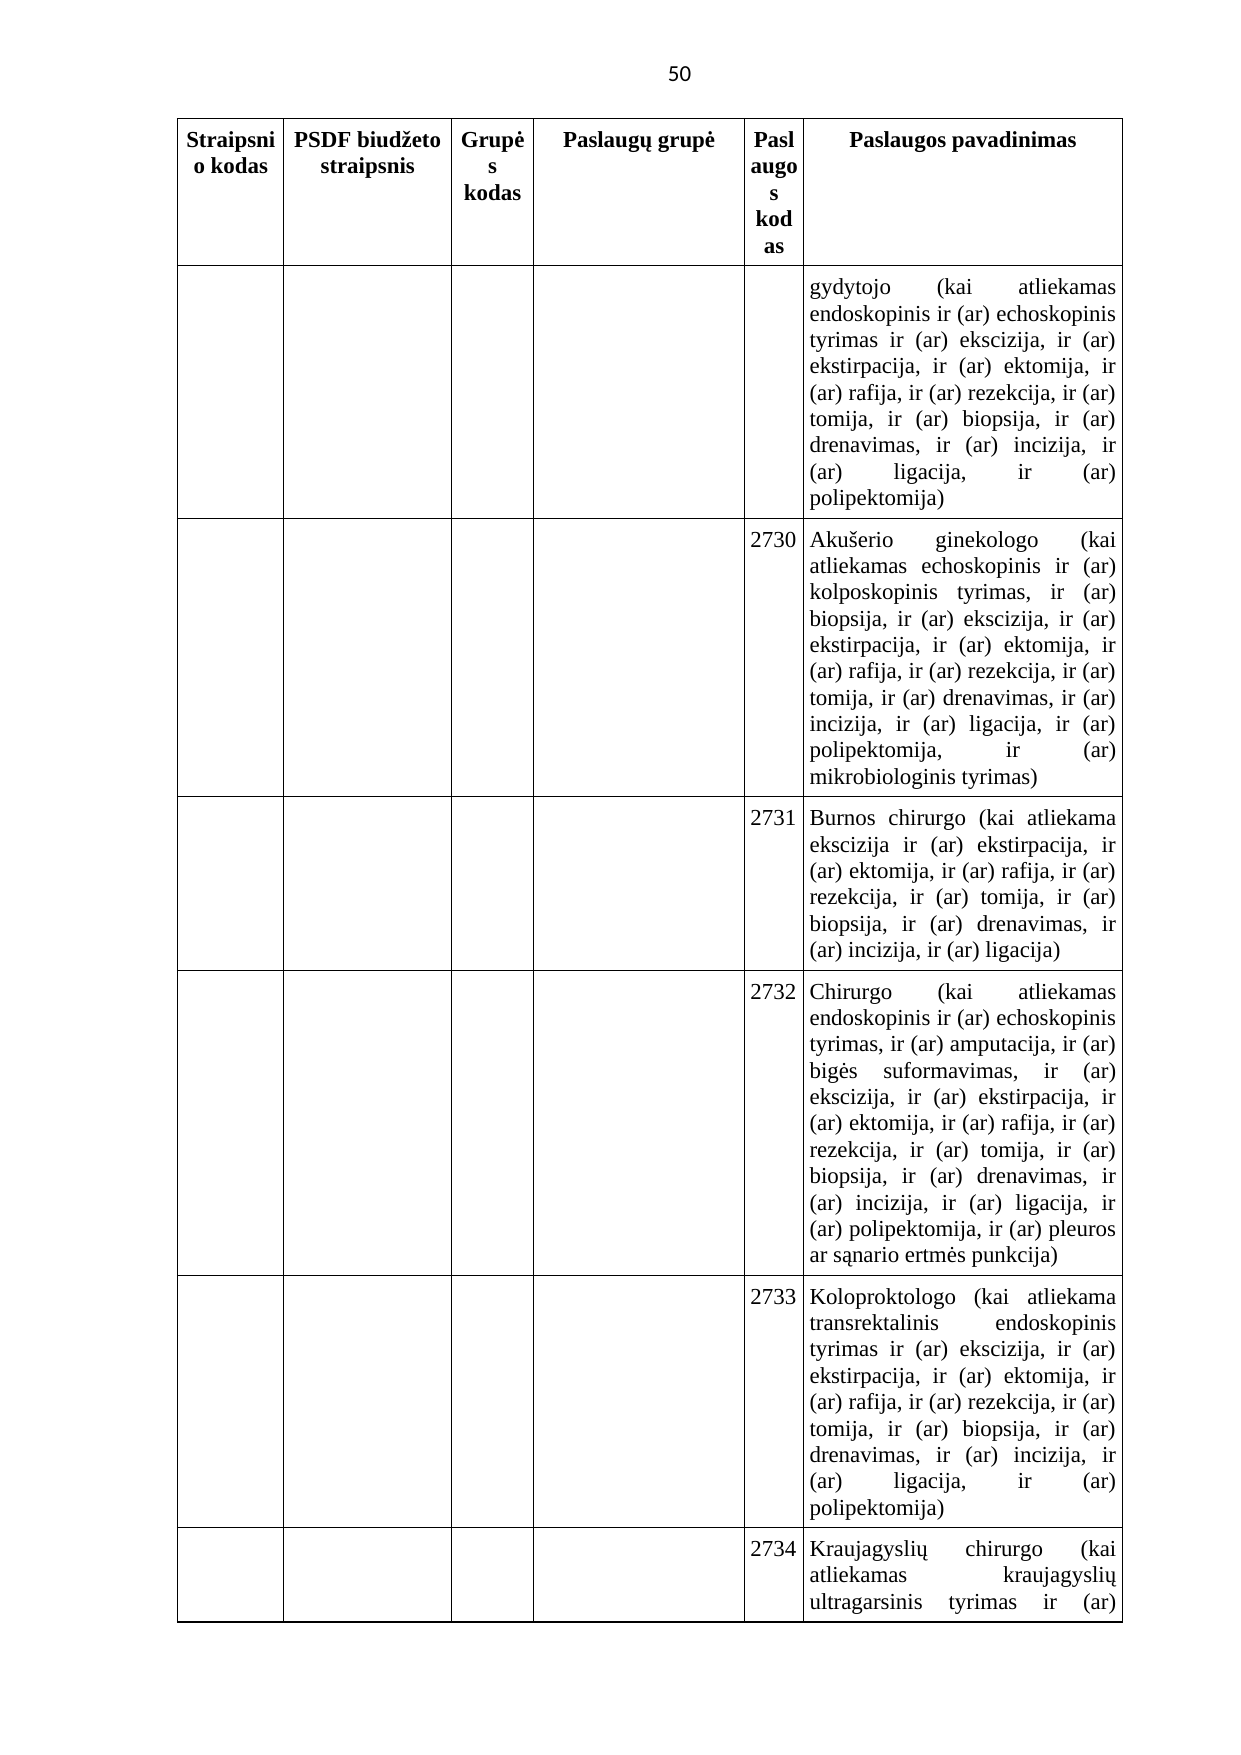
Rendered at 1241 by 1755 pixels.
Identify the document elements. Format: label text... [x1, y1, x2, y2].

table_cell [452, 519, 533, 796]
table_cell Kraujagyslių chirurgo (kai atliekamas kraujagyslių ultragarsinis tyrimas ir (ar) [804, 1528, 1122, 1621]
table_cell [284, 971, 451, 1275]
table_cell [534, 1276, 744, 1527]
table_cell [284, 266, 451, 517]
table_cell [452, 971, 533, 1275]
table_cell Chirurgo (kai atliekamas endoskopinis ir (ar) echoskopinis tyrimas, ir (ar) amputacija, ir (ar) bigės suformavimas, ir (ar) ekscizija, ir (ar) ekstirpacija, ir (ar) ektomija, ir (ar) rafija, ir (ar) rezekcija, ir (ar) tomija, ir (ar) biopsija, ir (ar) drenavimas, ir (ar) incizija, ir (ar) ligacija, ir (ar) polipektomija, ir (ar) pleuros ar sąnario ertmės punkcija) [804, 971, 1122, 1275]
table_cell [284, 1528, 451, 1621]
table_header Paslaugos kodas [745, 119, 803, 265]
table_cell [452, 266, 533, 517]
table_cell 2734 [745, 1528, 803, 1621]
table_header Grupės kodas [452, 119, 533, 265]
table_header Paslaugos pavadinimas [804, 119, 1122, 265]
table_cell Koloproktologo (kai atliekama transrektalinis endoskopinis tyrimas ir (ar) ekscizija, ir (ar) ekstirpacija, ir (ar) ektomija, ir (ar) rafija, ir (ar) rezekcija, ir (ar) tomija, ir (ar) biopsija, ir (ar) drenavimas, ir (ar) incizija, ir (ar) ligacija, ir (ar) polipektomija) [804, 1276, 1122, 1527]
table_cell [178, 797, 283, 969]
table_cell [534, 1528, 744, 1621]
table_cell [534, 797, 744, 969]
table_cell Akušerio ginekologo (kai atliekamas echoskopinis ir (ar) kolposkopinis tyrimas, ir (ar) biopsija, ir (ar) ekscizija, ir (ar) ekstirpacija, ir (ar) ektomija, ir (ar) rafija, ir (ar) rezekcija, ir (ar) tomija, ir (ar) drenavimas, ir (ar) incizija, ir (ar) ligacija, ir (ar) polipektomija, ir (ar) mikrobiologinis tyrimas) [804, 519, 1122, 796]
table_cell [534, 971, 744, 1275]
table_header Paslaugų grupė [534, 119, 744, 265]
table_cell [534, 266, 744, 517]
table_cell [745, 266, 803, 517]
table_cell gydytojo (kai atliekamas endoskopinis ir (ar) echoskopinis tyrimas ir (ar) ekscizija, ir (ar) ekstirpacija, ir (ar) ektomija, ir (ar) rafija, ir (ar) rezekcija, ir (ar) tomija, ir (ar) biopsija, ir (ar) drenavimas, ir (ar) incizija, ir (ar) ligacija, ir (ar) polipektomija) [804, 266, 1122, 517]
table_cell [534, 519, 744, 796]
table_cell [178, 971, 283, 1275]
table_cell 2733 [745, 1276, 803, 1527]
table_cell [452, 1276, 533, 1527]
table_cell [178, 519, 283, 796]
table_cell [452, 1528, 533, 1621]
table_cell [178, 1528, 283, 1621]
table_cell [452, 797, 533, 969]
table_cell 2731 [745, 797, 803, 969]
table_cell [284, 1276, 451, 1527]
table_cell 2732 [745, 971, 803, 1275]
table_cell [284, 797, 451, 969]
table_cell Burnos chirurgo (kai atliekama ekscizija ir (ar) ekstirpacija, ir (ar) ektomija, ir (ar) rafija, ir (ar) rezekcija, ir (ar) tomija, ir (ar) biopsija, ir (ar) drenavimas, ir (ar) incizija, ir (ar) ligacija) [804, 797, 1122, 969]
table_cell [178, 1276, 283, 1527]
table_cell [178, 266, 283, 517]
table_header PSDF biudžeto straipsnis [284, 119, 451, 265]
table_cell [284, 519, 451, 796]
table_header Straipsnio kodas [178, 119, 283, 265]
table_cell 2730 [745, 519, 803, 796]
